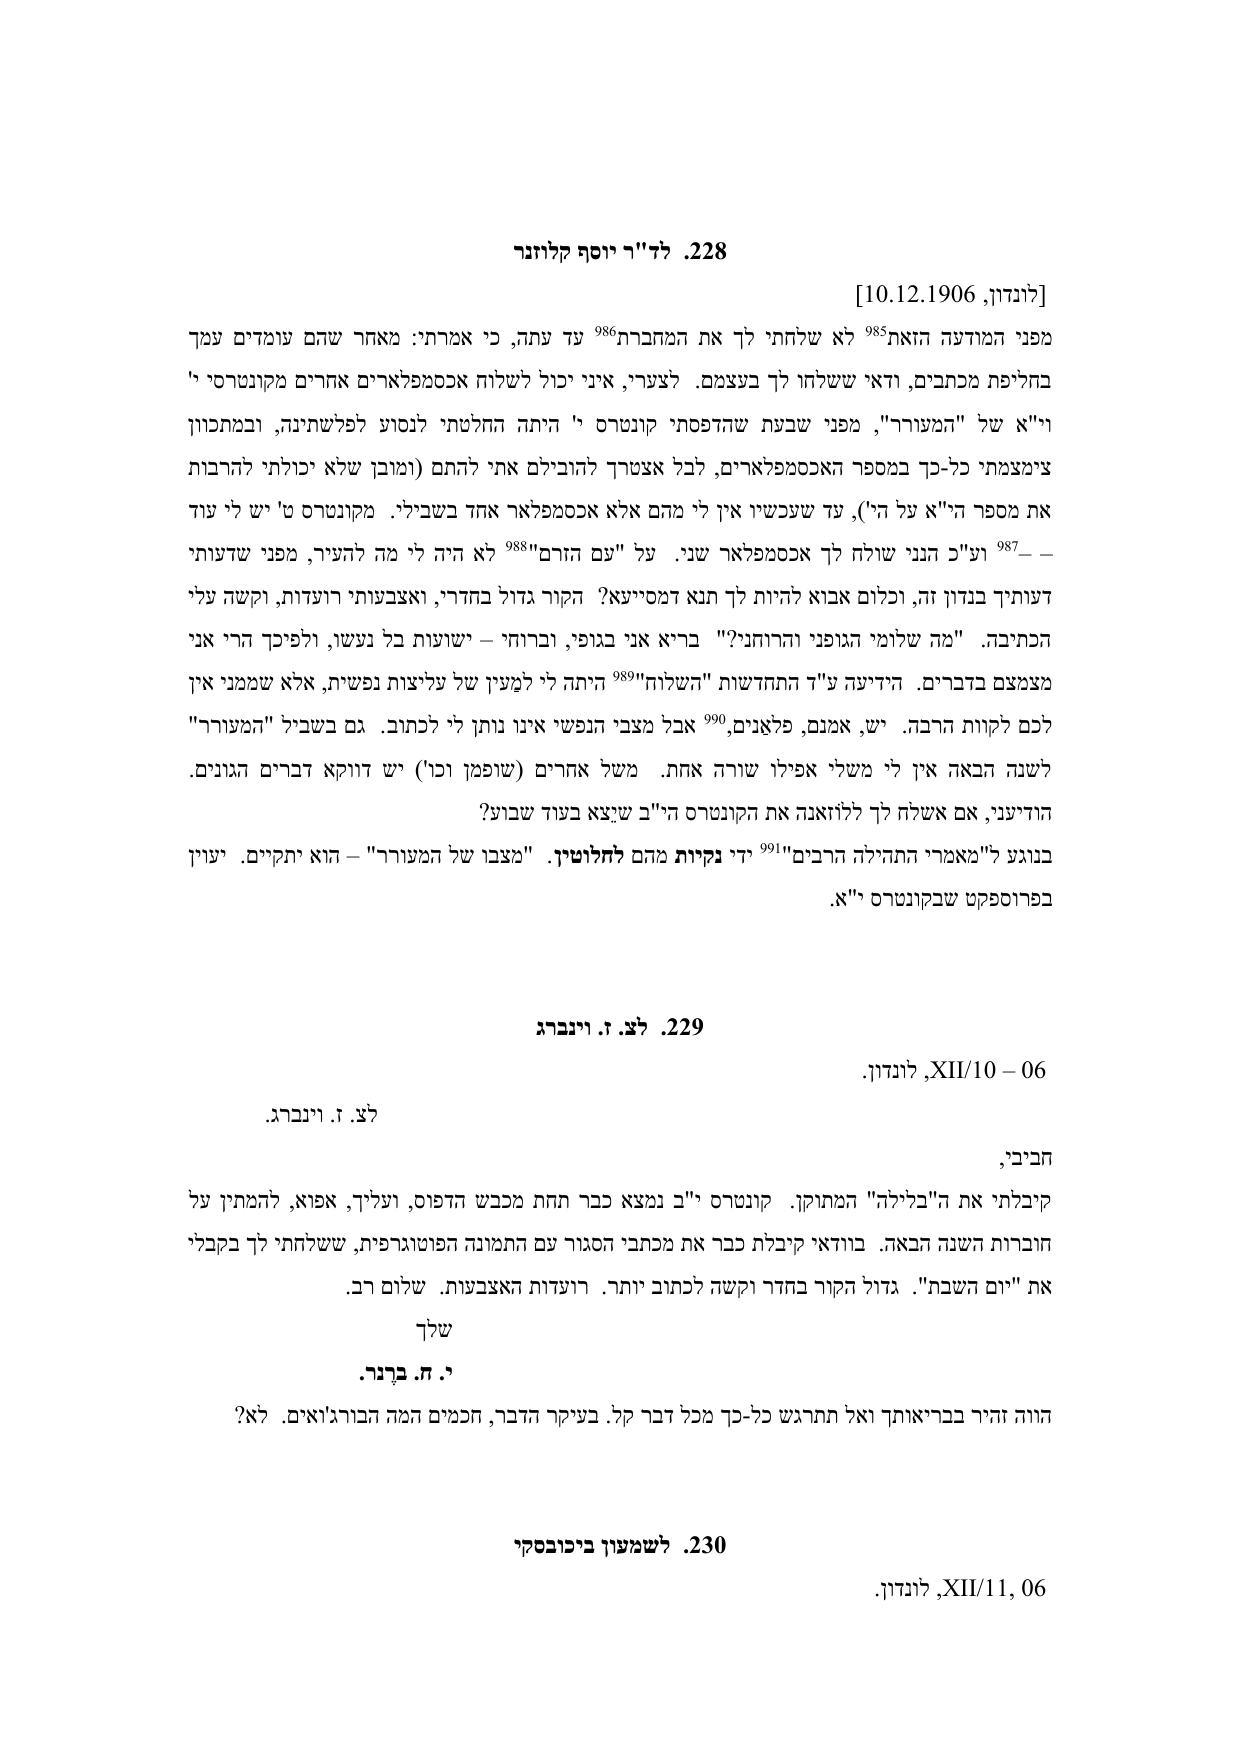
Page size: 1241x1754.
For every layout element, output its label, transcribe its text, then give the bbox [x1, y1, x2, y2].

text שלך [187, 1314, 528, 1343]
text הווה זהיר בבריאותך ואל תתרגש כל-כך מכל דבר קל. בעיקר הדבר, חכמים המה הבורג'ואים. לא? [187, 1401, 1053, 1429]
text י. ח. ברֶנר. [187, 1357, 528, 1386]
text בנוגע ל"מאמרי התהילה הרבים" ידי נקיות מהם לחלוטין. "מצבו של המעורר" – הוא יתקיים. יעוין בפרוספקט שבקונטרס י"א. [187, 840, 1053, 912]
text 06 – XII/10, לונדון. [187, 1056, 1053, 1084]
text קיבלתי את ה"בלילה" המתוקן. קונטרס י"ב נמצא כבר תחת מכבש הדפוס, ועליך, אפוא, להמתין על חוברות השנה הבאה. בוודאי קיבלת כבר את מכתבי הסגור עם התמונה הפוטוגרפית, ששלחתי לך בקבלי את "יום השבת". גדול הקור בחדר וקשה לכתוב יותר. רועדות האצבעות. שלום רב. [187, 1185, 1053, 1300]
text חביבי, [187, 1142, 1053, 1171]
text [לונדון, 10.12.1906] [187, 279, 1053, 308]
text 230. לשמעון ביכובסקי [187, 1530, 1053, 1559]
text מפני המודעה הזאת לא שלחתי לך את המחברת עד עתה, כי אמרתי: מאחר שהם עומדים עמך בחליפת מכתבים, ודאי ששלחו לך בעצמם. לצערי, איני יכול לשלוח אכסמפלארים אחרים מקונטרסי י' וי"א של "המעורר", מפני שבעת שהדפסתי קונטרס י' היתה החלטתי לנסוע לפלשתינה, ובמתכוון צימצמתי כל-כך במספר האכסמפלארים, לבל אצטרך להובילם אתי להתם (ומובן שלא יכולתי להרבות את מספר הי"א על הי'), עד שעכשיו אין לי מהם אלא אכסמפלאר אחד בשבילי. מקונטרס ט' יש לי עוד – – וע"כ הנני שולח לך אכסמפלאר שני. על "עם הזרם" לא היה לי מה להעיר, מפני שדעותי דעותיך בנדון זה, וכלום אבוא להיות לך תנא דמסייעא? הקור גדול בחדרי, ואצבעותי רועדות, וקשה עלי הכתיבה. "מה שלומי הגופני והרוחני?" בריא אני בגופי, וברוחי – ישועות בל נעשו, ולפיכך הרי אני מצמצם בדברים. הידיעה ע"ד התחדשות "השלוח" היתה לי למַעין של עליצות נפשית, אלא שממני אין לכם לקוות הרבה. יש, אמנם, פלאַנים, אבל מצבי הנפשי אינו נותן לי לכתוב. גם בשביל "המעורר" לשנה הבאה אין לי משלי אפילו שורה אחת. משל אחרים (שופמן וכו') יש דווקא דברים הגונים. הודיעני, אם אשלח לך ללוֹזאנה את הקונטרס הי"ב שיֵצא בעוד שבוע? [187, 322, 1053, 826]
text 228. לד"ר יוסף קלוזנר [187, 236, 1053, 265]
text לצ. ז. וינברג. [187, 1099, 453, 1127]
text XII/11, 06, לונדון. [187, 1573, 1053, 1602]
text 229. לצ. ז. וינברג [187, 1012, 1053, 1041]
